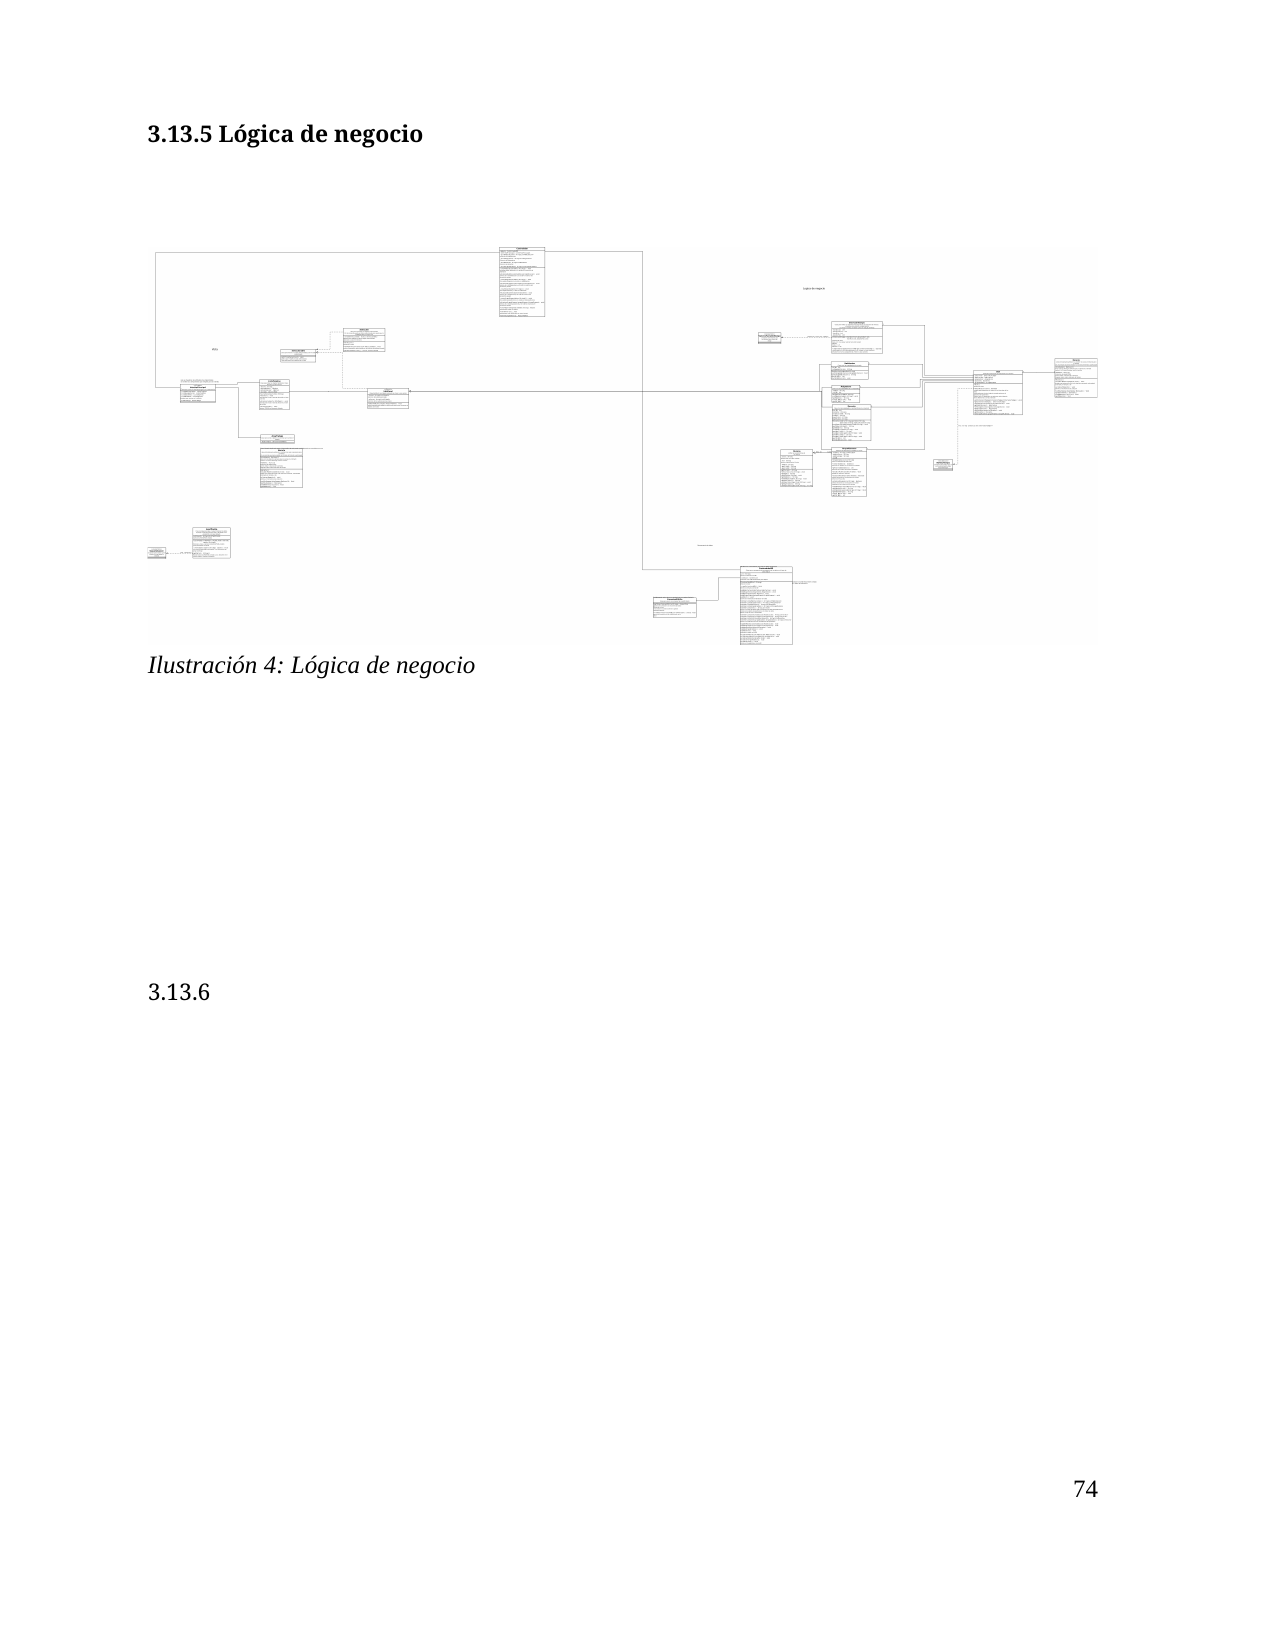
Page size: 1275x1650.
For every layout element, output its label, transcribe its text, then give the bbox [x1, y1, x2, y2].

text 3.13.6 [148, 976, 1098, 1007]
picture [147, 247, 1098, 645]
text Ilustración 4: Lógica de negocio [148, 645, 1186, 679]
text 3.13.5 Lógica de negocio [148, 118, 1098, 149]
